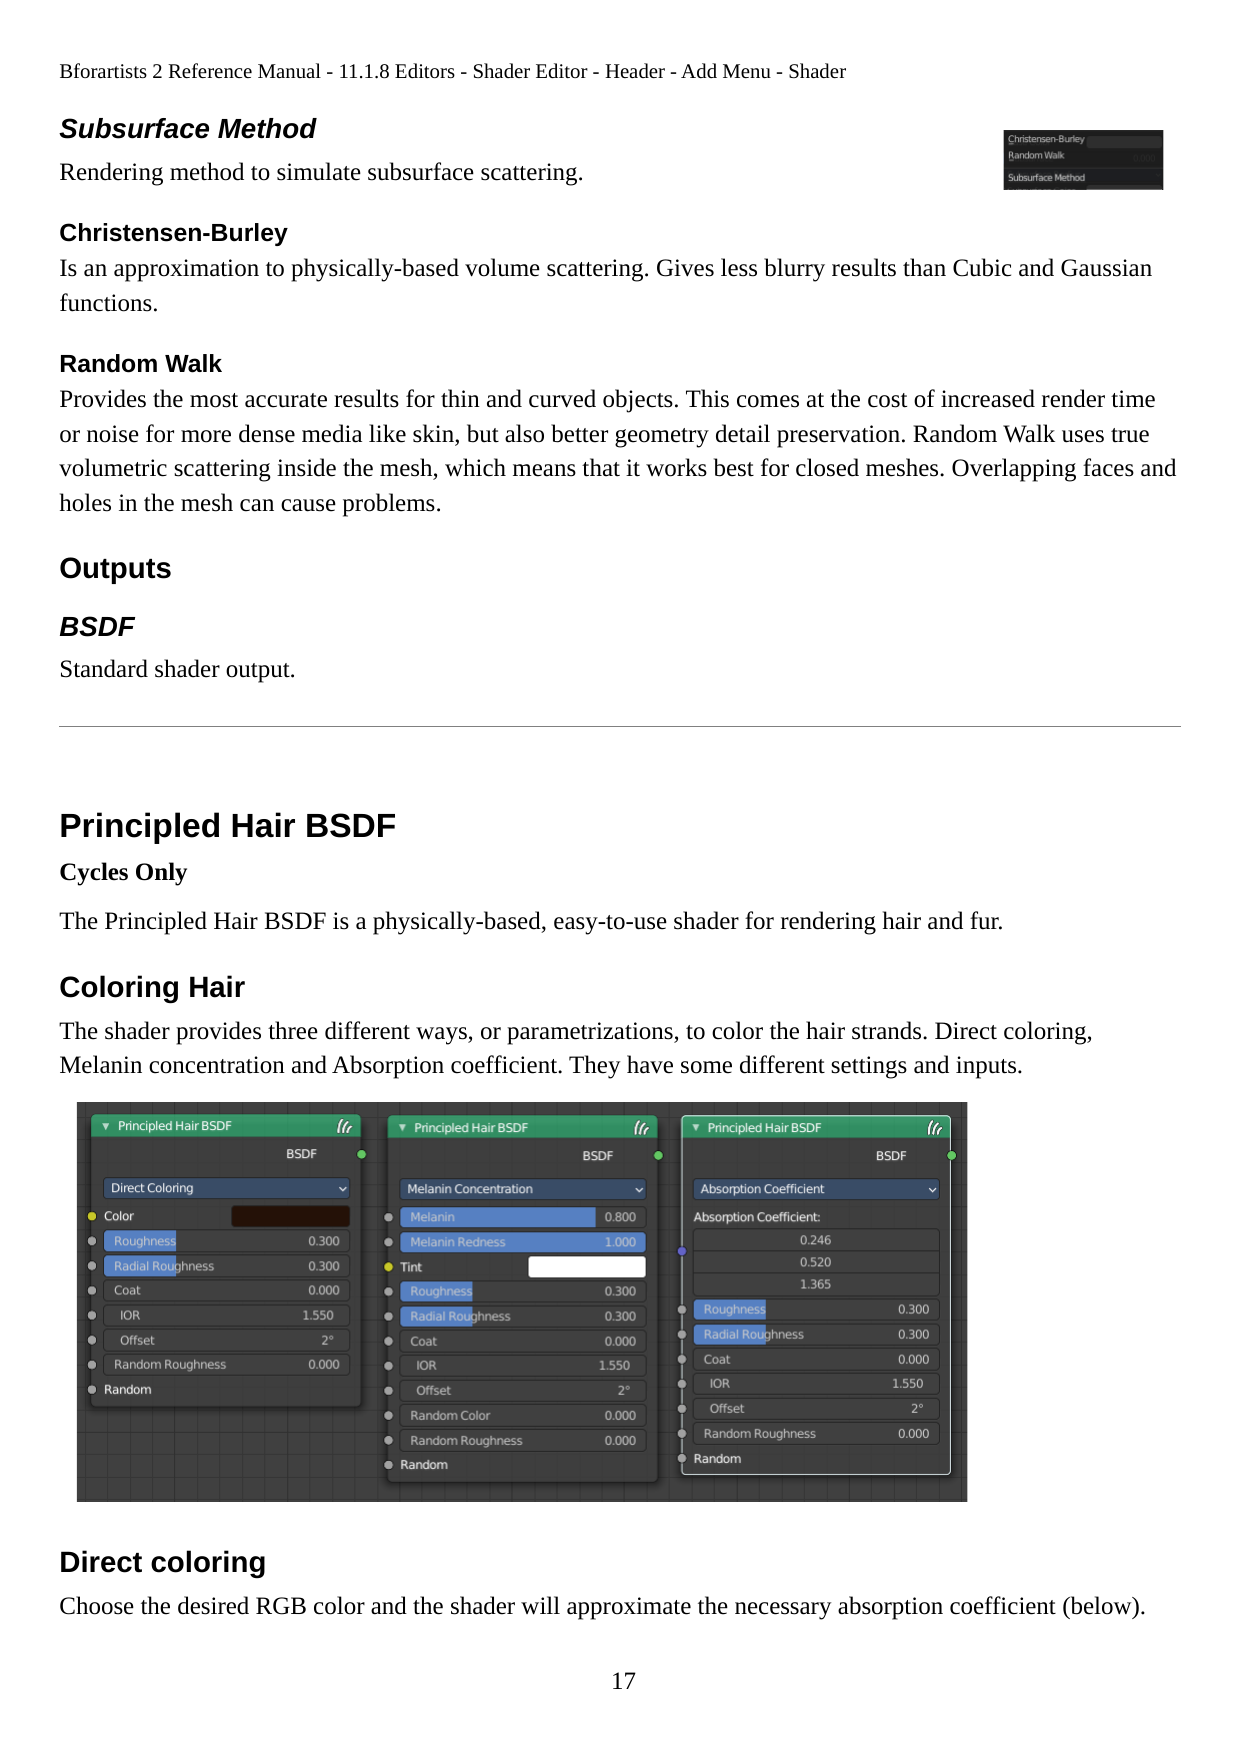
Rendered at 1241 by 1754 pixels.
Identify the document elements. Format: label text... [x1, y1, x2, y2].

subtitle Christensen-Burley [59, 218, 1181, 247]
text Cycles Only [59, 857, 1181, 886]
subtitle Subsurface Method [59, 113, 1181, 144]
picture [76, 1102, 968, 1502]
subtitle Outputs [59, 551, 1181, 585]
text Provides the most accurate results for thin and curved objects. This comes at the cost of increased render time or noise for more dense media like skin, but also better geometry detail preservation. Random Walk uses true volumetric scattering inside the mesh, which means that it works best for closed meshes. Overlapping faces and holes in the mesh can cause problems. [59, 384, 1181, 516]
text Is an approximation to physically-based volume scattering. Gives less blurry results than Cubic and Gaussian functions. [59, 253, 1181, 317]
text The shader provides three different ways, or parametrizations, to color the hair strands. Direct coloring, Melanin concentration and Absorption coefficient. They have some different settings and inputs. [59, 1016, 1181, 1079]
text The Principled Hair BSDF is a physically-based, easy-to-use shader for rendering hair and fur. [59, 906, 1181, 934]
subtitle Random Walk [59, 349, 1181, 378]
text Choose the desired RGB color and the shader will approximate the necessary absorption coefficient (below). [59, 1591, 1181, 1620]
picture [1003, 130, 1164, 190]
text Rendering method to simulate subsurface scattering. [59, 157, 1003, 186]
subtitle BSDF [59, 610, 1181, 642]
subtitle Principled Hair BSDF [59, 806, 1181, 844]
subtitle Direct coloring [59, 1545, 1181, 1579]
subtitle Coloring Hair [59, 969, 1181, 1003]
text Standard shader output. [59, 654, 1181, 683]
